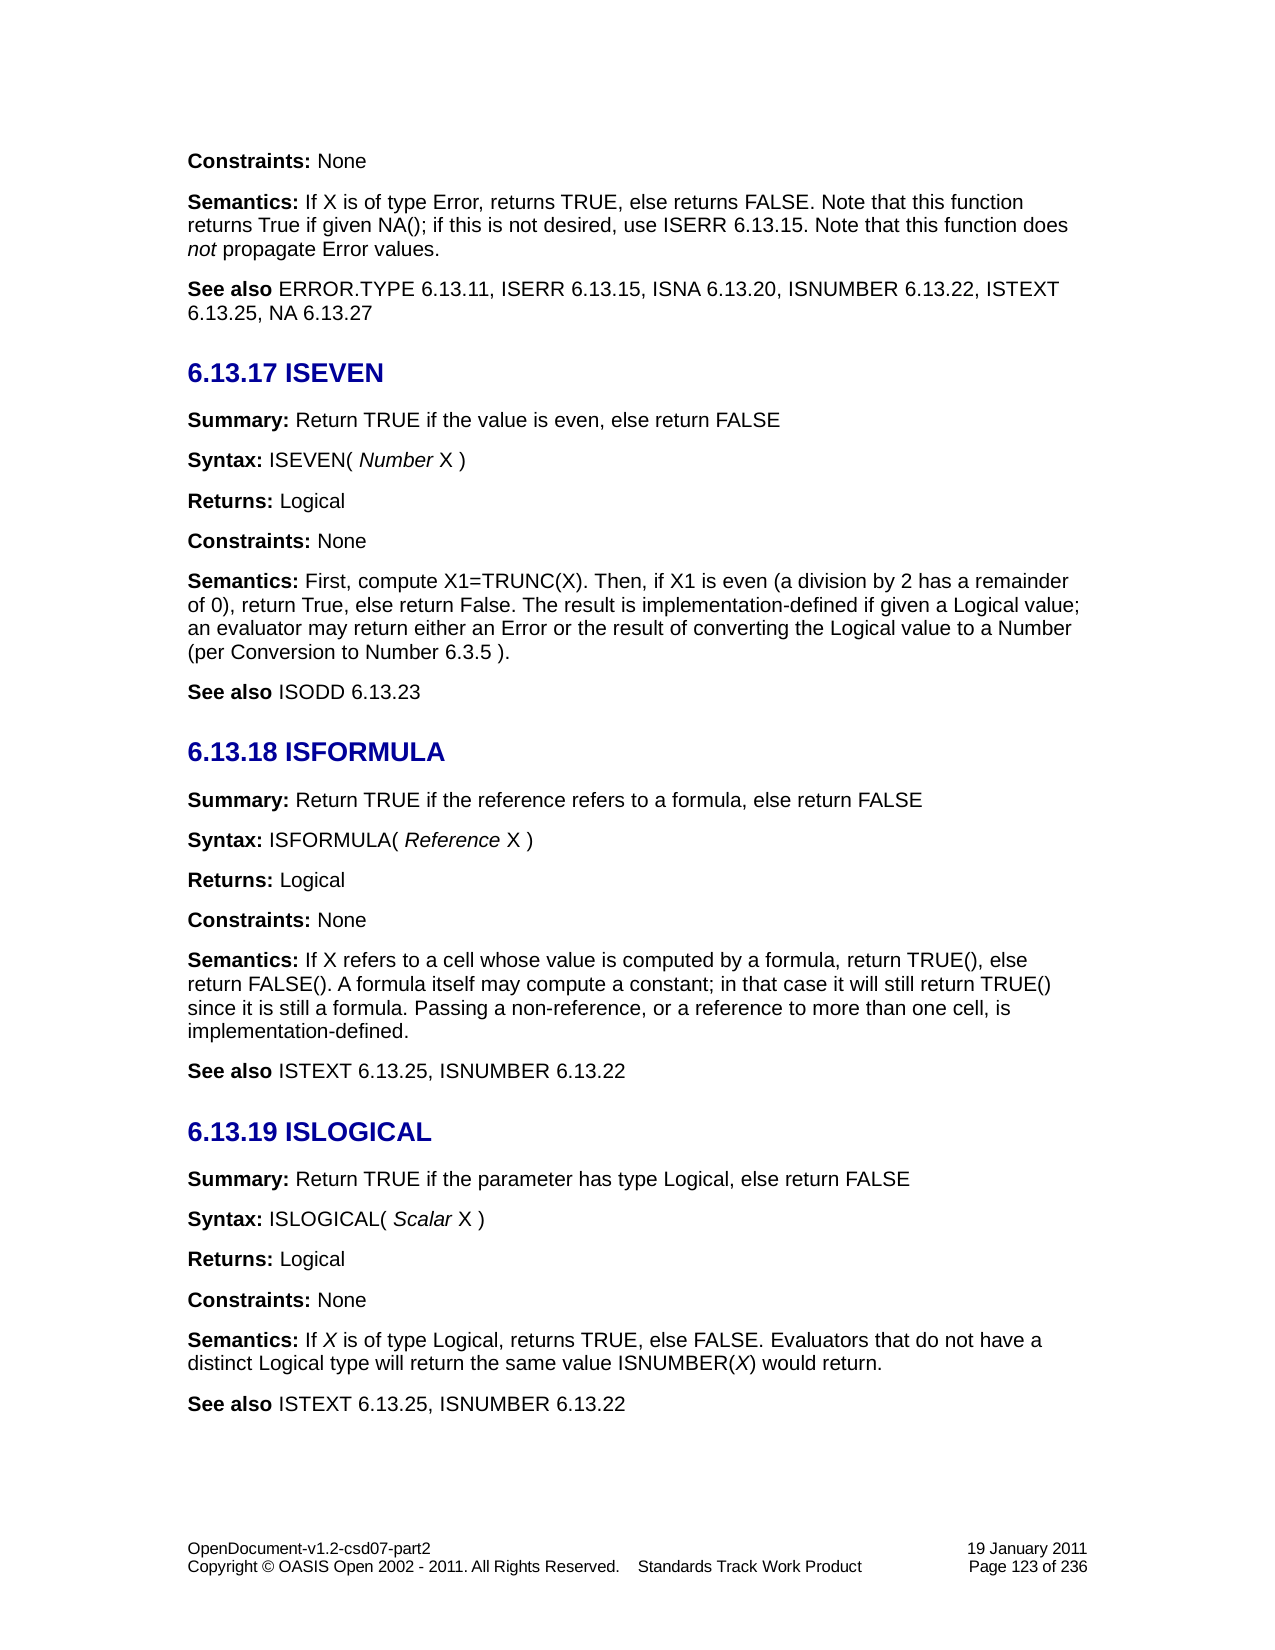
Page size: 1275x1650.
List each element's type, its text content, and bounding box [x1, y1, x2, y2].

text Semantics: First, compute X1=TRUNC(X). Then, if X1 is even (a division by 2 has a remainder of 0), return True, else return False. The result is implementation-defined if given a Logical value; an evaluator may return either an Error or the result of converting the Logical value to a Number (per Conversion to Number 6.3.5 ). [187, 569, 1088, 664]
text Syntax: ISFORMULA( Reference X ) [187, 828, 1088, 852]
text See also ISODD 6.13.23 [187, 680, 1088, 704]
text Semantics: If X is of type Logical, returns TRUE, else FALSE. Evaluators that do not have a distinct Logical type will return the same value ISNUMBER(X) would return. [187, 1328, 1088, 1375]
text Constraints: None [187, 909, 1088, 932]
text Returns: Logical [187, 868, 1088, 892]
text Returns: Logical [187, 1248, 1088, 1271]
text See also ISTEXT 6.13.25, ISNUMBER 6.13.22 [187, 1392, 1088, 1416]
text Semantics: If X is of type Error, returns TRUE, else returns FALSE. Note that this function returns True if given NA(); if this is not desired, use ISERR 6.13.15. Note that this function does not propagate Error values. [187, 190, 1088, 261]
subtitle ISLOGICAL [187, 1117, 1088, 1147]
text See also ERROR.TYPE 6.13.11, ISERR 6.13.15, ISNA 6.13.20, ISNUMBER 6.13.22, ISTEXT 6.13.25, NA 6.13.27 [187, 277, 1088, 324]
subtitle ISEVEN [187, 358, 1088, 388]
text Semantics: If X refers to a cell whose value is computed by a formula, return TRUE(), else return FALSE(). A formula itself may compute a constant; in that case it will still return TRUE() since it is still a formula. Passing a non-reference, or a reference to more than one cell, is implementation-defined. [187, 949, 1088, 1043]
text Constraints: None [187, 150, 1088, 173]
text Constraints: None [187, 529, 1088, 553]
text Returns: Logical [187, 489, 1088, 513]
text Summary: Return TRUE if the reference refers to a formula, else return FALSE [187, 788, 1088, 812]
text Syntax: ISEVEN( Number X ) [187, 449, 1088, 472]
subtitle ISFORMULA [187, 737, 1088, 767]
text Syntax: ISLOGICAL( Scalar X ) [187, 1208, 1088, 1231]
text Summary: Return TRUE if the value is even, else return FALSE [187, 409, 1088, 432]
text Constraints: None [187, 1288, 1088, 1312]
text See also ISTEXT 6.13.25, ISNUMBER 6.13.22 [187, 1060, 1088, 1083]
text Summary: Return TRUE if the parameter has type Logical, else return FALSE [187, 1167, 1088, 1191]
